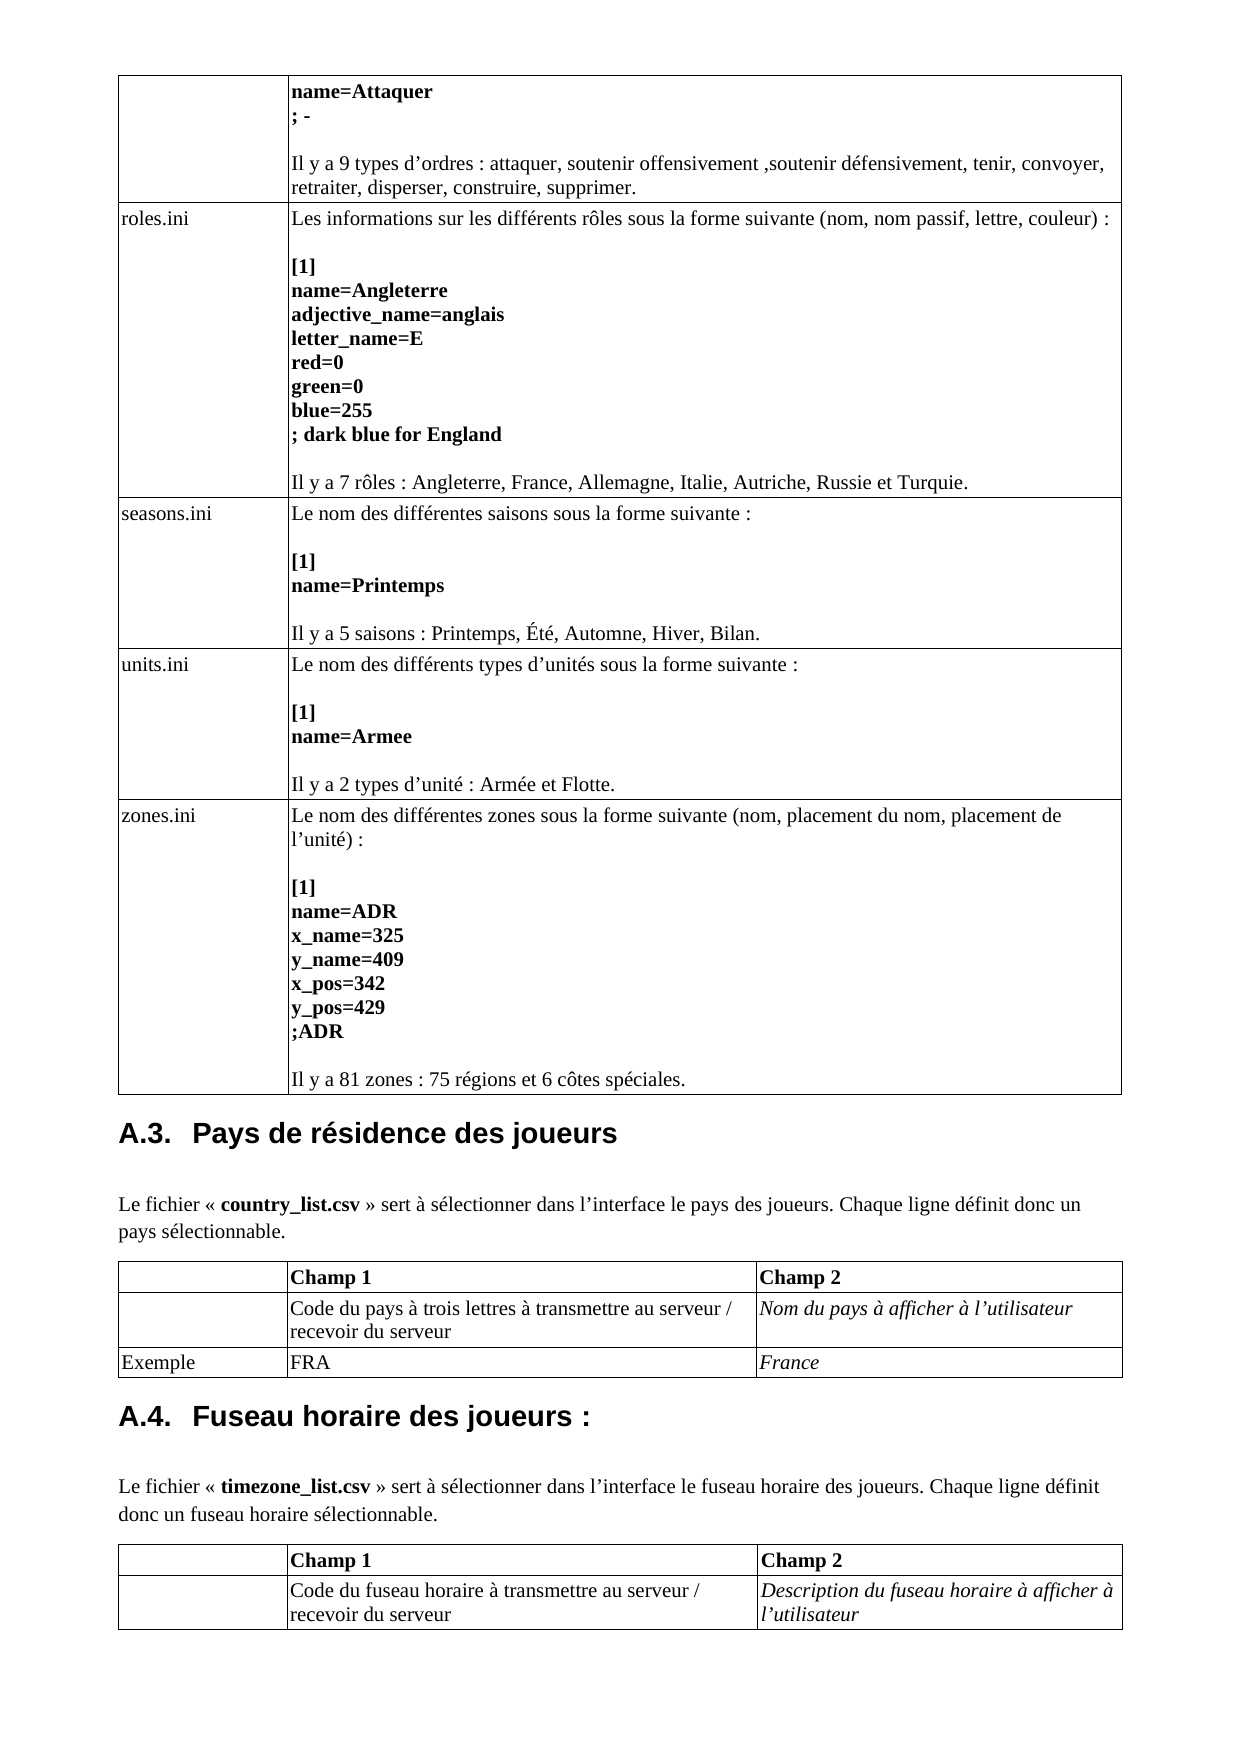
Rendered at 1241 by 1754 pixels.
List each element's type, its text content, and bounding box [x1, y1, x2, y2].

subtitle Pays de résidence des joueurs [118, 1116, 1122, 1149]
table_cell Code du fuseau horaire à transmettre au serveur / recevoir du serveur [288, 1576, 757, 1629]
table_cell [119, 1576, 287, 1629]
table_header [119, 1262, 287, 1292]
table_cell roles.ini [119, 203, 288, 497]
table_cell seasons.ini [119, 498, 288, 648]
text Le fichier « timezone_list.csv » sert à sélectionner dans l’interface le fuseau horaire des joueurs. Chaque ligne définit donc un fuseau horaire sélectionnable. [118, 1474, 1122, 1526]
table_header Champ 1 [288, 1545, 757, 1575]
table_header [119, 1545, 287, 1575]
table_cell Exemple [119, 1348, 287, 1377]
table_cell Le nom des différentes zones sous la forme suivante (nom, placement du nom, placement de l’unité) : [1] name=ADR x_name=325 y_name=409 x_pos=342 y_pos=429 ;ADR Il y a 81 zones : 75 régions et 6 côtes spéciales. [289, 800, 1121, 1094]
table_cell France [757, 1348, 1122, 1377]
table_cell zones.ini [119, 800, 288, 1094]
table_cell [119, 76, 288, 202]
table_cell name=Attaquer ; - Il y a 9 types d’ordres : attaquer, soutenir offensivement ,soutenir défensivement, tenir, convoyer, retraiter, disperser, construire, supprimer. [289, 76, 1121, 202]
table_cell [119, 1293, 287, 1347]
text Le fichier « country_list.csv » sert à sélectionner dans l’interface le pays des joueurs. Chaque ligne définit donc un pays sélectionnable. [118, 1191, 1122, 1243]
table_cell Description du fuseau horaire à afficher à l’utilisateur [758, 1576, 1122, 1629]
table_header Champ 2 [758, 1545, 1122, 1575]
table_cell units.ini [119, 649, 288, 799]
table_cell FRA [288, 1348, 756, 1377]
table_cell Nom du pays à afficher à l’utilisateur [757, 1293, 1122, 1347]
list Fuseau horaire des joueurs : [118, 1398, 1122, 1432]
table_cell Les informations sur les différents rôles sous la forme suivante (nom, nom passif, lettre, couleur) : [1] name=Angleterre adjective_name=anglais letter_name=E red=0 green=0 blue=255 ; dark blue for England Il y a 7 rôles : Angleterre, France, Allemagne, Italie, Autriche, Russie et Turquie. [289, 203, 1121, 497]
table_header Champ 2 [757, 1262, 1122, 1292]
table_cell Le nom des différents types d’unités sous la forme suivante : [1] name=Armee Il y a 2 types d’unité : Armée et Flotte. [289, 649, 1121, 799]
table_cell Le nom des différentes saisons sous la forme suivante : [1] name=Printemps Il y a 5 saisons : Printemps, Été, Automne, Hiver, Bilan. [289, 498, 1121, 648]
table_header Champ 1 [288, 1262, 756, 1292]
table_cell Code du pays à trois lettres à transmettre au serveur / recevoir du serveur [288, 1293, 756, 1347]
